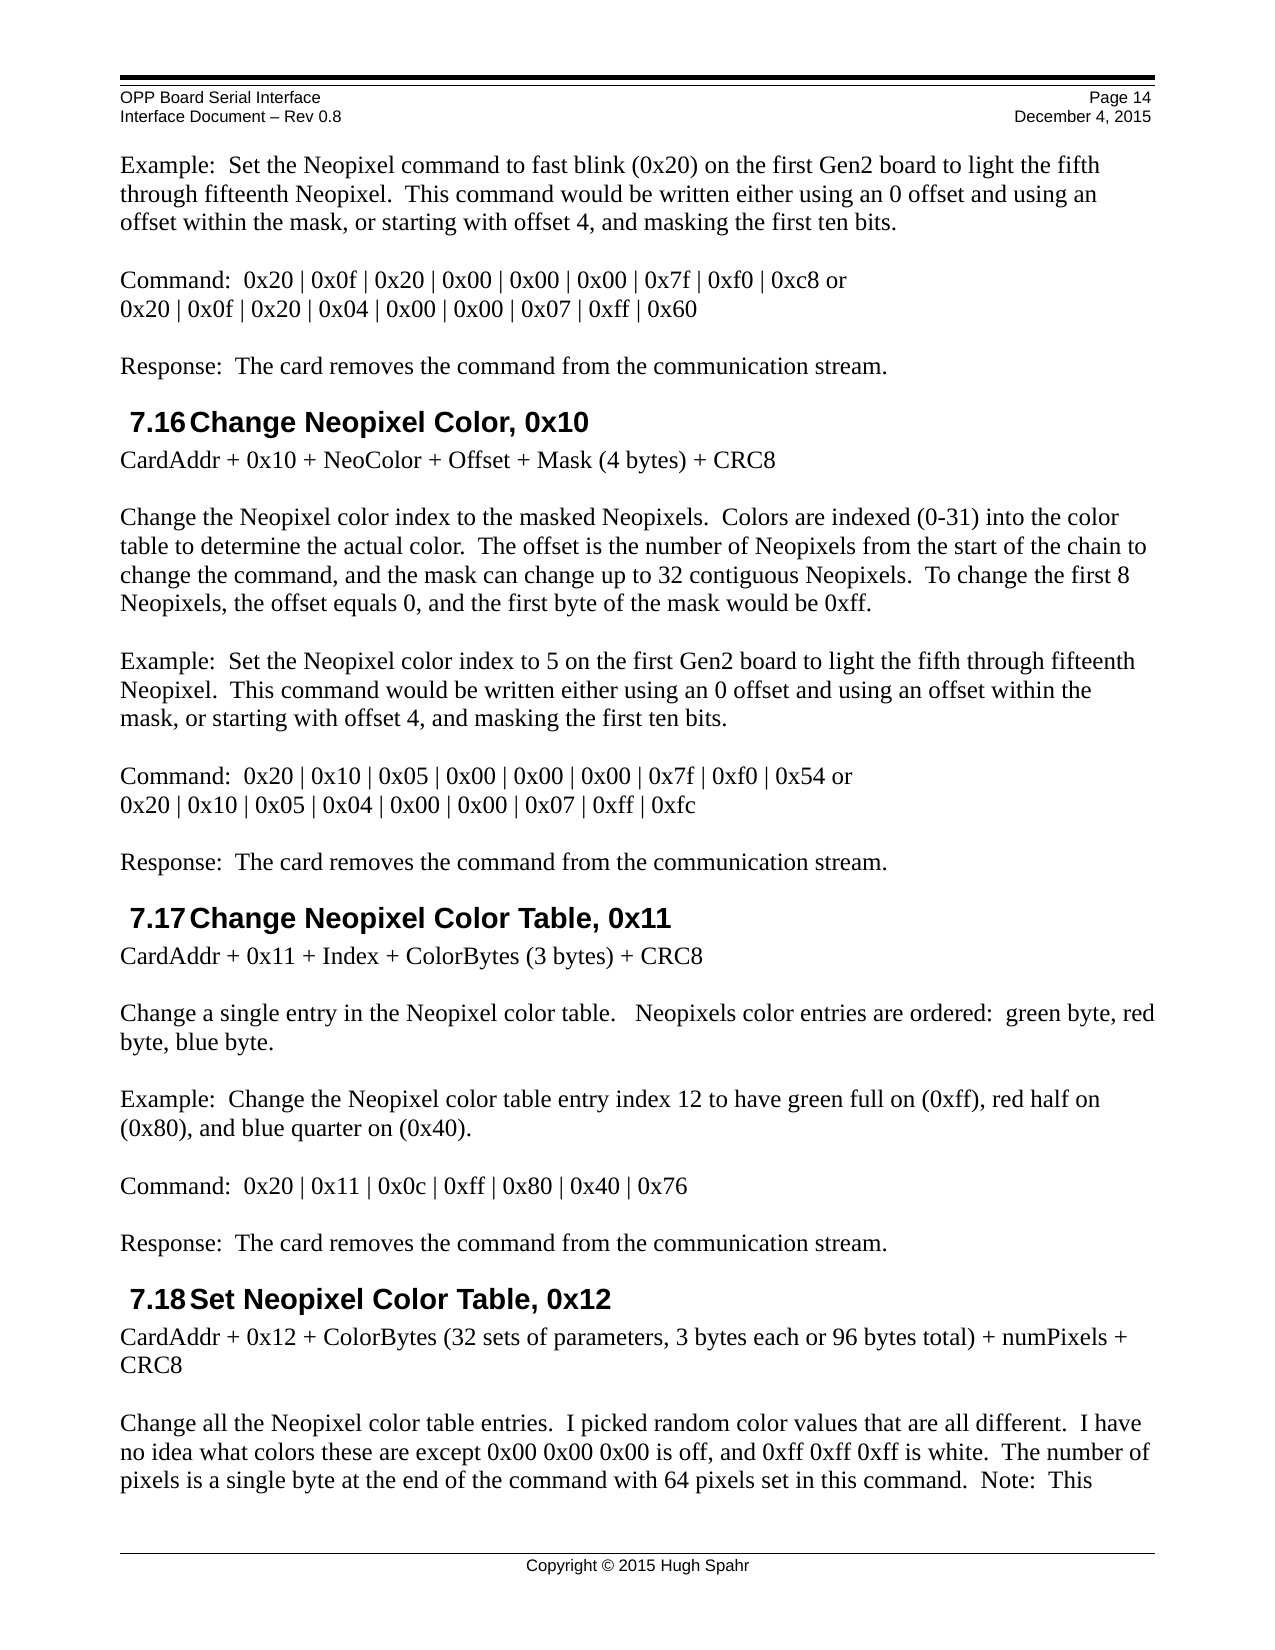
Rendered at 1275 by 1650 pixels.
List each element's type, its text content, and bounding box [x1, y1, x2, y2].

text 0x20 | 0x10 | 0x05 | 0x04 | 0x00 | 0x00 | 0x07 | 0xff | 0xfc [120, 790, 1155, 818]
text Command: 0x20 | 0x10 | 0x05 | 0x00 | 0x00 | 0x00 | 0x7f | 0xf0 | 0x54 or [120, 761, 1155, 790]
text Change all the Neopixel color table entries. I picked random color values that are all different. I have no idea what colors these are except 0x00 0x00 0x00 is off, and 0xff 0xff 0xff is white. The number of pixels is a single byte at the end of the command with 64 pixels set in this command. Note: This [120, 1408, 1155, 1494]
text Command: 0x20 | 0x11 | 0x0c | 0xff | 0x80 | 0x40 | 0x76 [120, 1171, 1155, 1199]
subtitle Change Neopixel Color, 0x10 [129, 405, 1155, 438]
text Change a single entry in the Neopixel color table. Neopixels color entries are ordered: green byte, red byte, blue byte. [120, 998, 1155, 1056]
text Response: The card removes the command from the communication stream. [120, 1228, 1155, 1257]
text CardAddr + 0x10 + NeoColor + Offset + Mask (4 bytes) + CRC8 [120, 445, 1155, 473]
text Response: The card removes the command from the communication stream. [120, 847, 1155, 876]
text Change the Neopixel color index to the masked Neopixels. Colors are indexed (0-31) into the color table to determine the actual color. The offset is the number of Neopixels from the start of the chain to change the command, and the mask can change up to 32 contiguous Neopixels. To change the first 8 Neopixels, the offset equals 0, and the first byte of the mask would be 0xff. [120, 502, 1155, 617]
text Example: Set the Neopixel command to fast blink (0x20) on the first Gen2 board to light the fifth through fifteenth Neopixel. This command would be written either using an 0 offset and using an offset within the mask, or starting with offset 4, and masking the first ten bits. [120, 150, 1155, 236]
text Example: Change the Neopixel color table entry index 12 to have green full on (0xff), red half on (0x80), and blue quarter on (0x40). [120, 1084, 1155, 1142]
subtitle Set Neopixel Color Table, 0x12 [129, 1282, 1155, 1316]
text Response: The card removes the command from the communication stream. [120, 351, 1155, 380]
text CardAddr + 0x12 + ColorBytes (32 sets of parameters, 3 bytes each or 96 bytes total) + numPixels + CRC8 [120, 1322, 1155, 1379]
text Example: Set the Neopixel color index to 5 on the first Gen2 board to light the fifth through fifteenth Neopixel. This command would be written either using an 0 offset and using an offset within the mask, or starting with offset 4, and masking the first ten bits. [120, 646, 1155, 732]
text 0x20 | 0x0f | 0x20 | 0x04 | 0x00 | 0x00 | 0x07 | 0xff | 0x60 [120, 294, 1155, 322]
text CardAddr + 0x11 + Index + ColorBytes (3 bytes) + CRC8 [120, 941, 1155, 969]
subtitle Change Neopixel Color Table, 0x11 [129, 901, 1155, 934]
text Command: 0x20 | 0x0f | 0x20 | 0x00 | 0x00 | 0x00 | 0x7f | 0xf0 | 0xc8 or [120, 265, 1155, 294]
